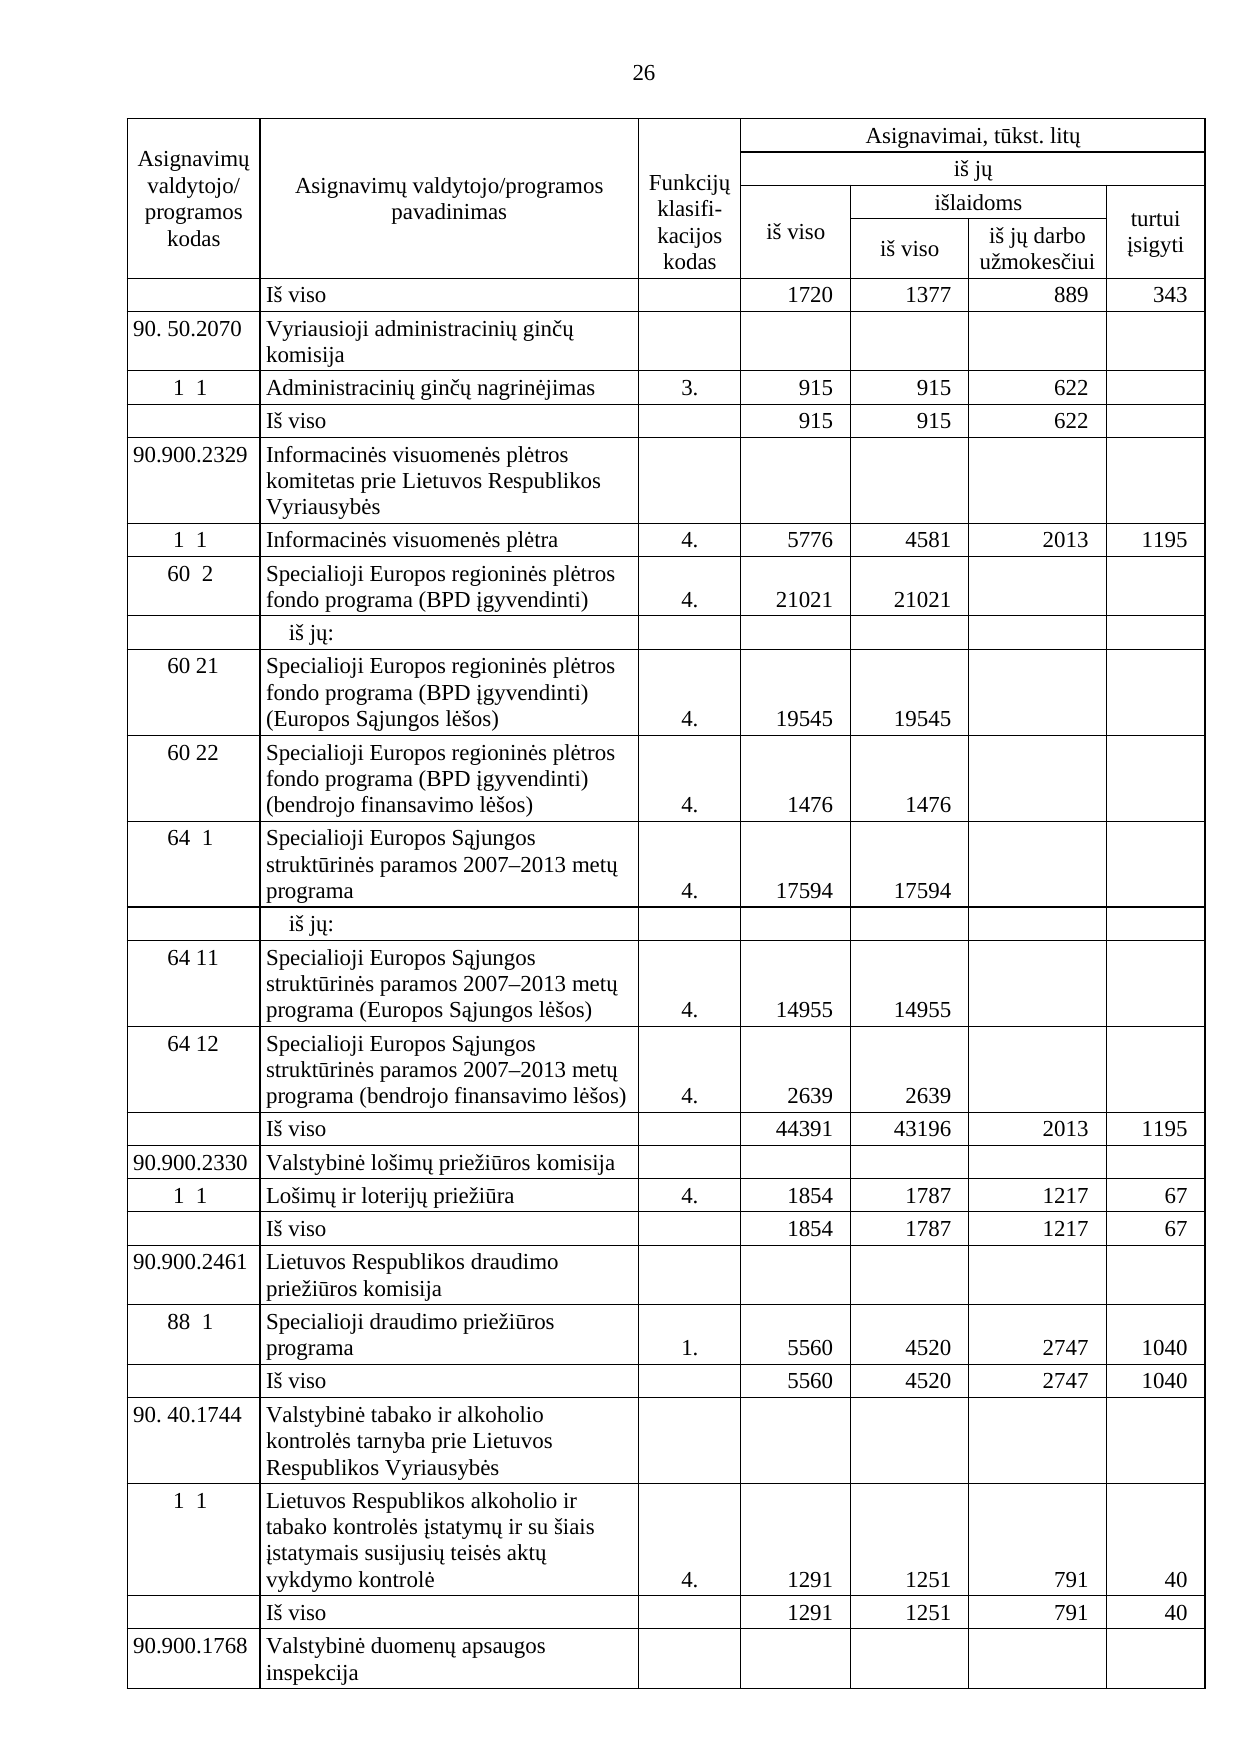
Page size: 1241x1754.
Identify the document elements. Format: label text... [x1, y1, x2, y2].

table_cell [1107, 371, 1204, 403]
table_cell [969, 1146, 1106, 1178]
table_cell 1787 [851, 1212, 968, 1244]
table_cell Iš viso [261, 1596, 638, 1628]
table_cell [969, 312, 1106, 370]
table_cell [1107, 822, 1204, 906]
table_cell [1107, 557, 1204, 615]
table_cell [851, 1146, 968, 1178]
table_cell 1720 [741, 279, 850, 311]
table_cell 791 [969, 1484, 1106, 1595]
table_cell [741, 908, 850, 940]
table_cell iš jų: [261, 616, 638, 649]
table_cell 1251 [851, 1484, 968, 1595]
table_cell [1107, 438, 1204, 523]
table_cell 343 [1107, 279, 1204, 311]
table_cell 67 [1107, 1212, 1204, 1244]
table_cell [1107, 650, 1204, 734]
table_cell [639, 1246, 740, 1304]
table_cell [969, 438, 1106, 523]
table_cell 19545 [741, 650, 850, 734]
table_cell 5560 [741, 1365, 850, 1397]
table_cell [639, 1398, 740, 1483]
table_cell 90.900.2330 [128, 1146, 259, 1178]
table_cell Lietuvos Respublikos alkoholio ir tabako kontrolės įstatymų ir su šiais įstatymais susijusių teisės aktų vykdymo kontrolė [261, 1484, 638, 1595]
table_cell [969, 1246, 1106, 1304]
table_cell 19545 [851, 650, 968, 734]
table_cell Administracinių ginčų nagrinėjimas [261, 371, 638, 403]
table_cell [969, 616, 1106, 649]
table_cell [128, 279, 259, 311]
table_cell 2639 [741, 1027, 850, 1112]
table_cell 60 2 [128, 557, 259, 615]
table_cell 4. [639, 650, 740, 734]
table_cell 1377 [851, 279, 968, 311]
table_cell [1107, 405, 1204, 437]
table_cell [128, 908, 259, 940]
table_cell Lošimų ir loterijų priežiūra [261, 1179, 638, 1211]
table_cell 4. [639, 736, 740, 821]
table_header Asignavimų valdytojo/programos pavadinimas [261, 119, 638, 277]
table_cell 4581 [851, 524, 968, 556]
table_cell 1251 [851, 1596, 968, 1628]
table_cell 40 [1107, 1484, 1204, 1595]
table_cell [639, 312, 740, 370]
table_cell 5776 [741, 524, 850, 556]
table_cell 1 1 [128, 1179, 259, 1211]
table_cell 60 21 [128, 650, 259, 734]
table_cell Iš viso [261, 279, 638, 311]
table_cell 90.900.1768 [128, 1629, 259, 1688]
table_cell Vyriausioji administracinių ginčų komisija [261, 312, 638, 370]
table_cell [969, 822, 1106, 906]
table_cell 14955 [851, 941, 968, 1026]
table_cell Iš viso [261, 1113, 638, 1145]
table_cell 1854 [741, 1179, 850, 1211]
table_cell iš jų darbo užmokesčiui [969, 219, 1106, 277]
table_cell 21021 [741, 557, 850, 615]
table_cell Specialioji draudimo priežiūros programa [261, 1305, 638, 1364]
table_cell [639, 1113, 740, 1145]
table_cell Valstybinė duomenų apsaugos inspekcija [261, 1629, 638, 1688]
table_cell 4. [639, 1179, 740, 1211]
table_cell 2747 [969, 1305, 1106, 1364]
table_cell [1107, 1027, 1204, 1112]
table_cell 90. 40.1744 [128, 1398, 259, 1483]
table_cell 64 11 [128, 941, 259, 1026]
table_cell [1107, 1146, 1204, 1178]
table_cell [851, 1629, 968, 1688]
table_cell 1 1 [128, 1484, 259, 1595]
table_cell 915 [741, 405, 850, 437]
table_cell [639, 616, 740, 649]
table_cell [1107, 941, 1204, 1026]
table_cell 3. [639, 371, 740, 403]
table_header Funkcijų klasifi­kacijos kodas [639, 119, 740, 277]
table_cell [1107, 1246, 1204, 1304]
table_cell 14955 [741, 941, 850, 1026]
table_header Asignavimų valdytojo/ programos kodas [128, 119, 259, 277]
table_cell 1217 [969, 1179, 1106, 1211]
table_cell Lietuvos Respublikos draudimo priežiūros komisija [261, 1246, 638, 1304]
table_cell 67 [1107, 1179, 1204, 1211]
table_cell [639, 1146, 740, 1178]
table_cell 64 12 [128, 1027, 259, 1112]
table_cell 5560 [741, 1305, 850, 1364]
table_cell 1040 [1107, 1305, 1204, 1364]
table_cell [969, 1398, 1106, 1483]
table_cell 4. [639, 1027, 740, 1112]
table_header Asignavimai, tūkst. litų [741, 119, 1204, 151]
table_cell 1. [639, 1305, 740, 1364]
table_cell [128, 1596, 259, 1628]
table_cell Informacinės visuomenės plėtros komitetas prie Lietuvos Respublikos Vyriausybės [261, 438, 638, 523]
table_cell 21021 [851, 557, 968, 615]
table_cell Specialioji Europos Sąjungos struktūrinės paramos 2007–2013 metų programa (bendrojo finansavimo lėšos) [261, 1027, 638, 1112]
table_cell 4. [639, 524, 740, 556]
table_cell Iš viso [261, 1365, 638, 1397]
table_cell 90. 50.2070 [128, 312, 259, 370]
table_cell [1107, 312, 1204, 370]
table_cell [639, 438, 740, 523]
table_cell [969, 557, 1106, 615]
table_cell [1107, 1629, 1204, 1688]
table_cell Specialioji Europos regioninės plėtros fondo programa (BPD įgyvendinti) [261, 557, 638, 615]
table_cell [1107, 736, 1204, 821]
table_cell 44391 [741, 1113, 850, 1145]
table_cell Specialioji Europos Sąjungos struktūrinės paramos 2007–2013 metų programa (Europos Sąjungos lėšos) [261, 941, 638, 1026]
table_cell 1476 [851, 736, 968, 821]
table_cell Iš viso [261, 405, 638, 437]
table_cell 90.900.2461 [128, 1246, 259, 1304]
table_cell 40 [1107, 1596, 1204, 1628]
table_cell iš viso [741, 186, 850, 277]
table_cell [851, 1398, 968, 1483]
table_cell 2013 [969, 1113, 1106, 1145]
table_cell [128, 1113, 259, 1145]
table_cell [741, 312, 850, 370]
table_cell Specialioji Europos regioninės plėtros fondo programa (BPD įgyvendinti) (Europos Sąjungos lėšos) [261, 650, 638, 734]
table_cell [969, 941, 1106, 1026]
table_cell 1291 [741, 1484, 850, 1595]
table_cell turtui įsigyti [1107, 186, 1204, 277]
table_cell Valstybinė tabako ir alkoholio kontrolės tarnyba prie Lietuvos Respublikos Vyriausybės [261, 1398, 638, 1483]
table_cell [851, 438, 968, 523]
table_cell išlaidoms [851, 186, 1106, 218]
table_cell Specialioji Europos Sąjungos struktūrinės paramos 2007–2013 metų programa [261, 822, 638, 906]
table_cell [851, 616, 968, 649]
table_cell 1195 [1107, 1113, 1204, 1145]
table_cell 4520 [851, 1365, 968, 1397]
table_cell [1107, 908, 1204, 940]
table_cell 1195 [1107, 524, 1204, 556]
table_cell 1040 [1107, 1365, 1204, 1397]
table_cell [741, 1146, 850, 1178]
table_cell 2013 [969, 524, 1106, 556]
table_cell [969, 1027, 1106, 1112]
table_cell [851, 312, 968, 370]
table_cell iš jų: [261, 908, 638, 940]
table_cell [969, 736, 1106, 821]
table_cell [741, 616, 850, 649]
table_cell 791 [969, 1596, 1106, 1628]
table_cell 4. [639, 822, 740, 906]
table_cell 2639 [851, 1027, 968, 1112]
table_cell 2747 [969, 1365, 1106, 1397]
table_cell [128, 616, 259, 649]
table_cell [639, 1365, 740, 1397]
table_cell 915 [851, 371, 968, 403]
table_cell [639, 279, 740, 311]
table_cell 622 [969, 371, 1106, 403]
table_cell 64 1 [128, 822, 259, 906]
table_cell 4520 [851, 1305, 968, 1364]
table_cell 889 [969, 279, 1106, 311]
table_cell 88 1 [128, 1305, 259, 1364]
table_cell Specialioji Europos regioninės plėtros fondo programa (BPD įgyvendinti) (bendrojo finansavimo lėšos) [261, 736, 638, 821]
table_cell [639, 1212, 740, 1244]
table_cell 1 1 [128, 524, 259, 556]
table_cell [741, 1629, 850, 1688]
table_cell 1217 [969, 1212, 1106, 1244]
table_cell 4. [639, 1484, 740, 1595]
table_cell 915 [741, 371, 850, 403]
table_cell 90.900.2329 [128, 438, 259, 523]
table_cell [639, 1596, 740, 1628]
table_cell [128, 1365, 259, 1397]
table_cell 1854 [741, 1212, 850, 1244]
table_cell [1107, 616, 1204, 649]
table_cell 1291 [741, 1596, 850, 1628]
table_cell iš viso [851, 219, 968, 277]
table_cell 622 [969, 405, 1106, 437]
table_cell [969, 650, 1106, 734]
table_cell [741, 1246, 850, 1304]
table_cell 4. [639, 557, 740, 615]
table_cell [741, 438, 850, 523]
table_cell Valstybinė lošimų priežiūros komisija [261, 1146, 638, 1178]
table_cell 1476 [741, 736, 850, 821]
table_cell [851, 908, 968, 940]
table_cell 1787 [851, 1179, 968, 1211]
table_cell Iš viso [261, 1212, 638, 1244]
table_cell iš jų [741, 153, 1204, 184]
table_cell 43196 [851, 1113, 968, 1145]
table_cell [969, 1629, 1106, 1688]
table_cell [128, 405, 259, 437]
table_cell [969, 908, 1106, 940]
table_cell 17594 [851, 822, 968, 906]
table_cell 17594 [741, 822, 850, 906]
table_cell 915 [851, 405, 968, 437]
table_cell [741, 1398, 850, 1483]
table_cell [639, 405, 740, 437]
table_cell [639, 908, 740, 940]
table_cell 1 1 [128, 371, 259, 403]
table_cell [639, 1629, 740, 1688]
table_cell 60 22 [128, 736, 259, 821]
table_cell 4. [639, 941, 740, 1026]
table_cell [1107, 1398, 1204, 1483]
table_cell Informacinės visuomenės plėtra [261, 524, 638, 556]
table_cell [128, 1212, 259, 1244]
table_cell [851, 1246, 968, 1304]
